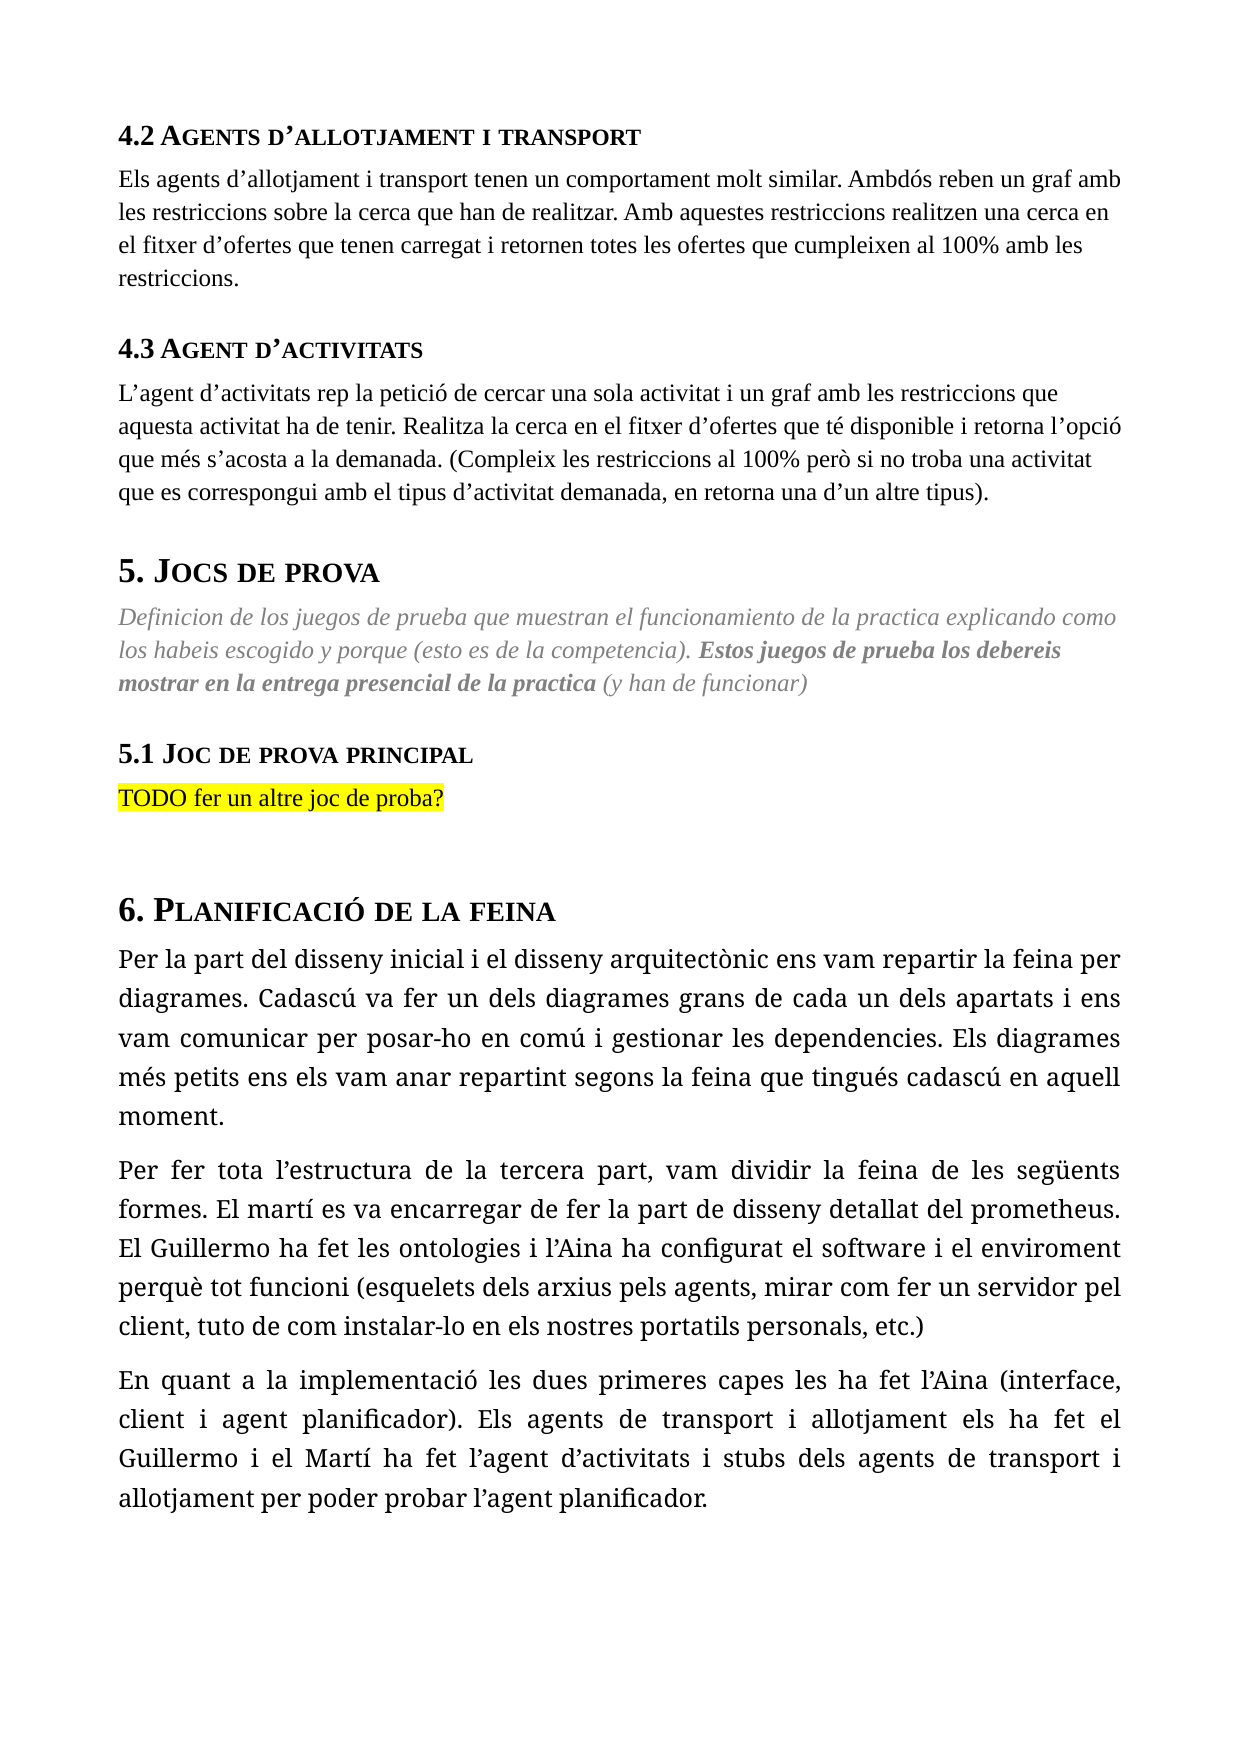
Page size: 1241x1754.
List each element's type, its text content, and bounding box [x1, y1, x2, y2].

text L’agent d’activitats rep la petició de cercar una sola activitat i un graf amb les restriccions que aquesta activitat ha de tenir. Realitza la cerca en el fitxer d’ofertes que té disponible i retorna l’opció que més s’acosta a la demanada. (Compleix les restriccions al 100% però si no troba una activitat que es correspongui amb el tipus d’activitat demanada, en retorna una d’un altre tipus). [118, 378, 1122, 506]
text Els agents d’allotjament i transport tenen un comportament molt similar. Ambdós reben un graf amb les restriccions sobre la cerca que han de realitzar. Amb aquestes restriccions realitzen una cerca en el fitxer d’ofertes que tenen carregat i retornen totes les ofertes que cumpleixen al 100% amb les restriccions. [118, 164, 1122, 292]
subtitle 4.2 Agents d’allotjament i transport [118, 118, 1122, 152]
text Definicion de los juegos de prueba que muestran el funcionamiento de la practica explicando como los habeis escogido y porque (esto es de la competencia). Estos juegos de prueba los debereis mostrar en la entrega presencial de la practica (y han de funcionar) [118, 602, 1122, 697]
text TODO fer un altre joc de proba? [118, 783, 1122, 811]
subtitle 6. Planificació de la feina [118, 889, 1122, 929]
text Per la part del disseny inicial i el disseny arquitectònic ens vam repartir la feina per diagrames. Cadascú va fer un dels diagrames grans de cada un dels apartats i ens vam comunicar per posar-ho en comú i gestionar les dependencies. Els diagrames més petits ens els vam anar repartint segons la feina que tingués cadascú en aquell moment. [118, 942, 1122, 1133]
text Per fer tota l’estructura de la tercera part, vam dividir la feina de les següents formes. El martí es va encarregar de fer la part de disseny detallat del prometheus. El Guillermo ha fet les ontologies i l’Aina ha configurat el software i el enviroment perquè tot funcioni (esquelets dels arxius pels agents, mirar com fer un servidor pel client, tuto de com instalar-lo en els nostres portatils personals, etc.) [118, 1152, 1122, 1343]
subtitle 4.3 Agent d’activitats [118, 332, 1122, 365]
text En quant a la implementació les dues primeres capes les ha fet l’Aina (interface, client i agent planificador). Els agents de transport i allotjament els ha fet el Guillermo i el Martí ha fet l’agent d’activitats i stubs dels agents de transport i allotjament per poder probar l’agent planificador. [118, 1363, 1122, 1514]
subtitle 5.1 Joc de prova principal [118, 737, 1122, 770]
subtitle 5. Jocs de prova [118, 549, 1122, 589]
